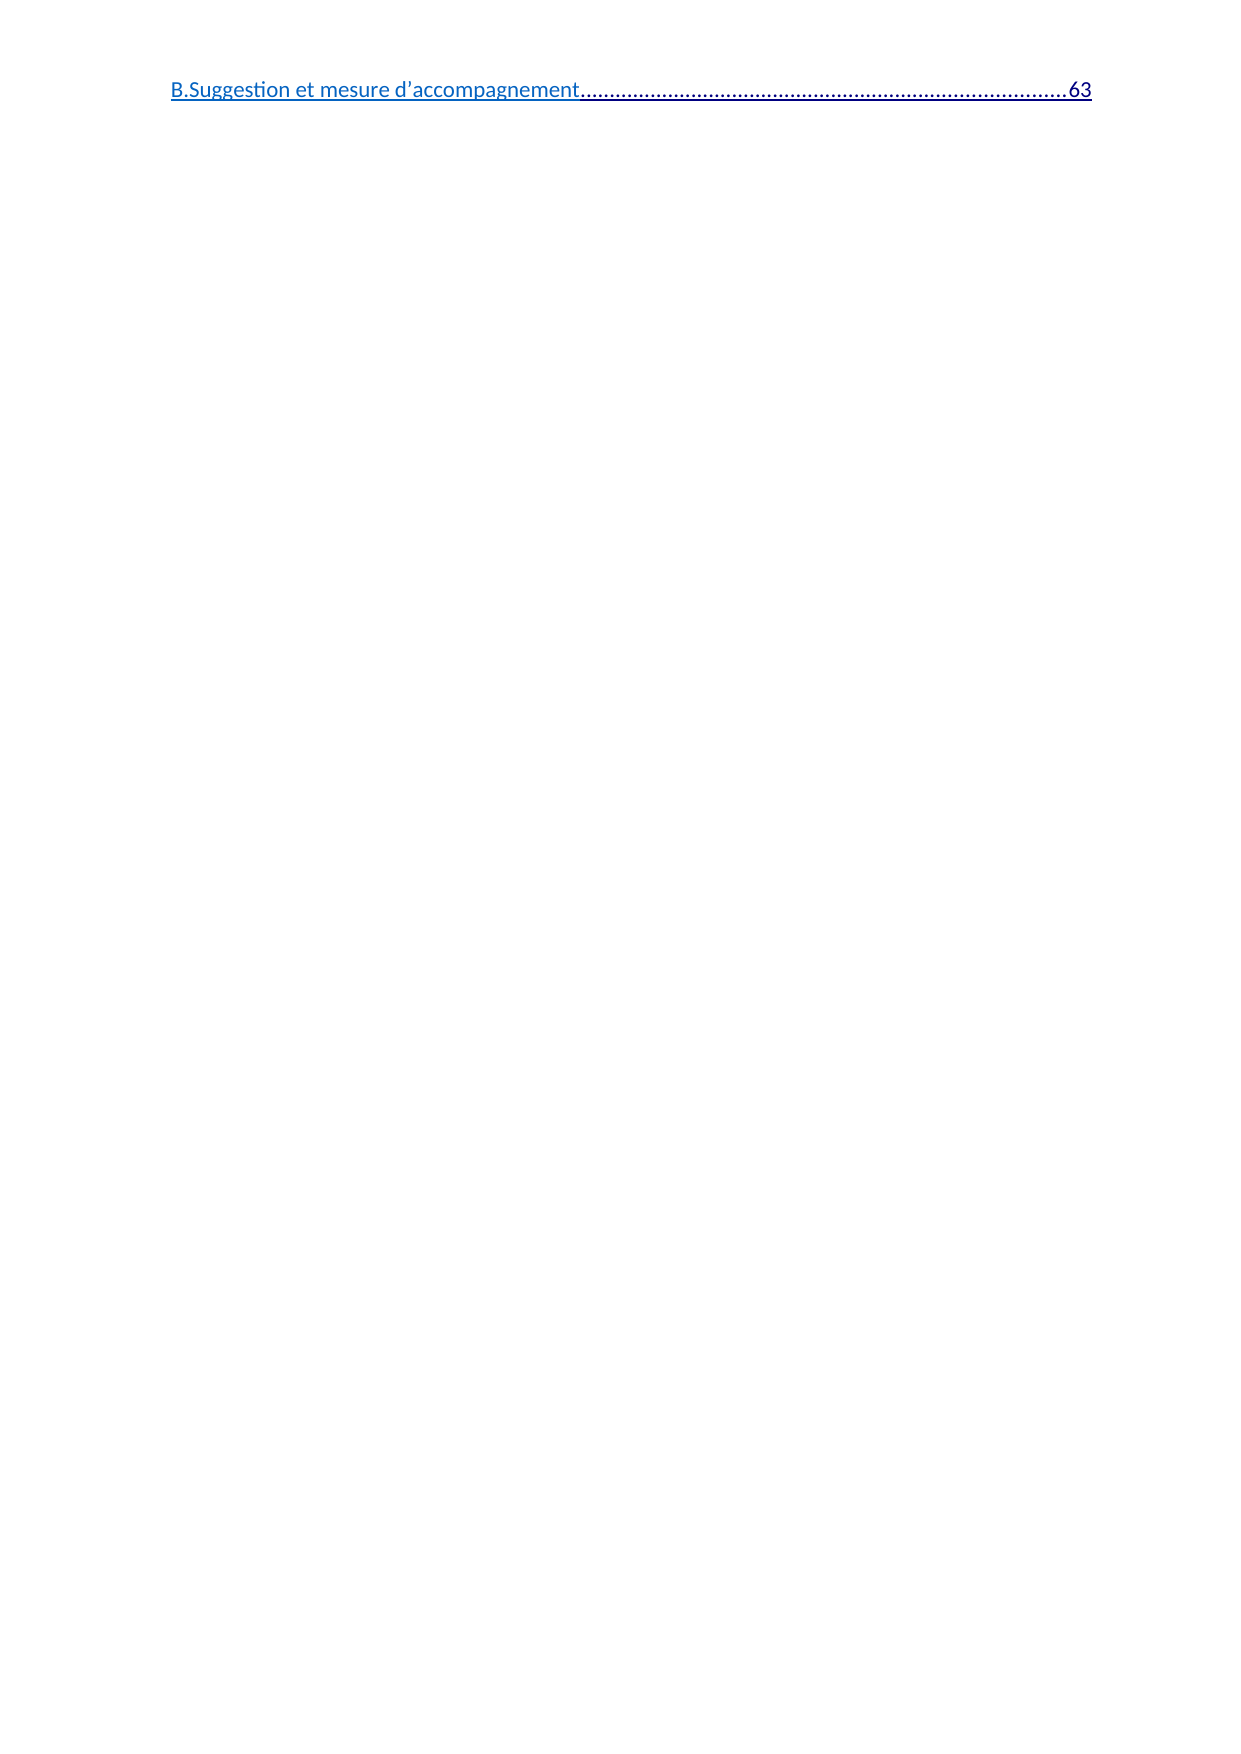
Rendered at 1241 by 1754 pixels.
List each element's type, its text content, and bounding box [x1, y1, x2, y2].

text B. Suggestion et mesure d’accompagnement 63 [171, 75, 1093, 103]
